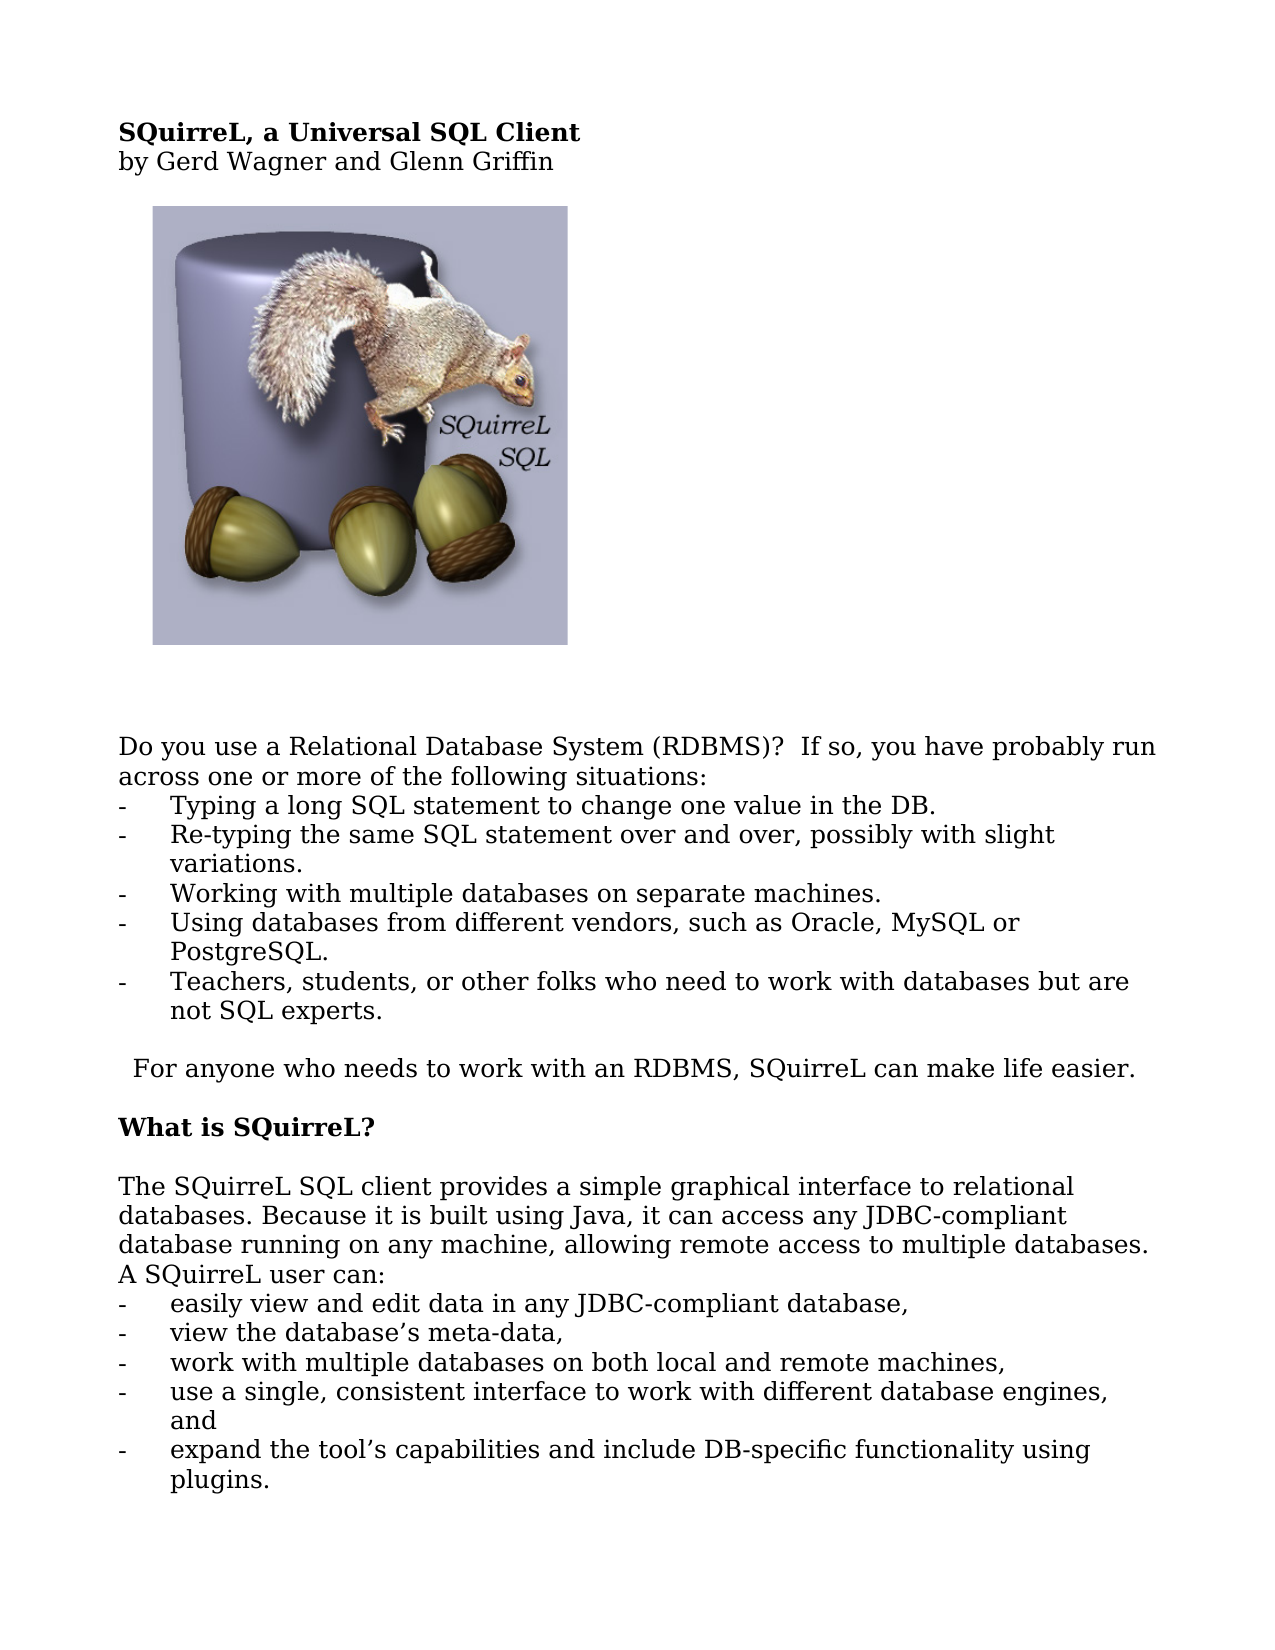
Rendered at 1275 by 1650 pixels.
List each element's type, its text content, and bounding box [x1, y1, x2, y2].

list easily view and edit data in any JDBC-compliant database, [118, 1289, 1157, 1318]
list work with multiple databases on both local and remote machines, [118, 1348, 1157, 1377]
text What is SQuirreL? [118, 1113, 1157, 1143]
text The SQuirreL SQL client provides a simple graphical interface to relational databases. Because it is built using Java, it can access any JDBC-compliant database running on any machine, allowing remote access to multiple databases. A SQuirreL user can: [118, 1172, 1157, 1289]
list Using databases from different vendors, such as Oracle, MySQL or PostgreSQL. [118, 908, 1157, 967]
text For anyone who needs to work with an RDBMS, SQuirreL can make life easier. [132, 1054, 1157, 1084]
picture [152, 206, 568, 645]
list Re-typing the same SQL statement over and over, possibly with slight variations. [118, 820, 1157, 879]
list Teachers, students, or other folks who need to work with databases but are not SQL experts. [118, 967, 1157, 1025]
list expand the tool’s capabilities and include DB-specific functionality using plugins. [118, 1436, 1157, 1494]
list Working with multiple databases on separate machines. [118, 879, 1157, 908]
list Typing a long SQL statement to change one value in the DB. [118, 791, 1157, 820]
text Do you use a Relational Database System (RDBMS)? If so, you have probably run across one or more of the following situations: [118, 733, 1157, 791]
text by Gerd Wagner and Glenn Griffin [118, 148, 1157, 177]
list view the database’s meta-data, [118, 1318, 1157, 1348]
text SQuirreL, a Universal SQL Client [118, 118, 1157, 148]
list use a single, consistent interface to work with different database engines, and [118, 1377, 1157, 1436]
